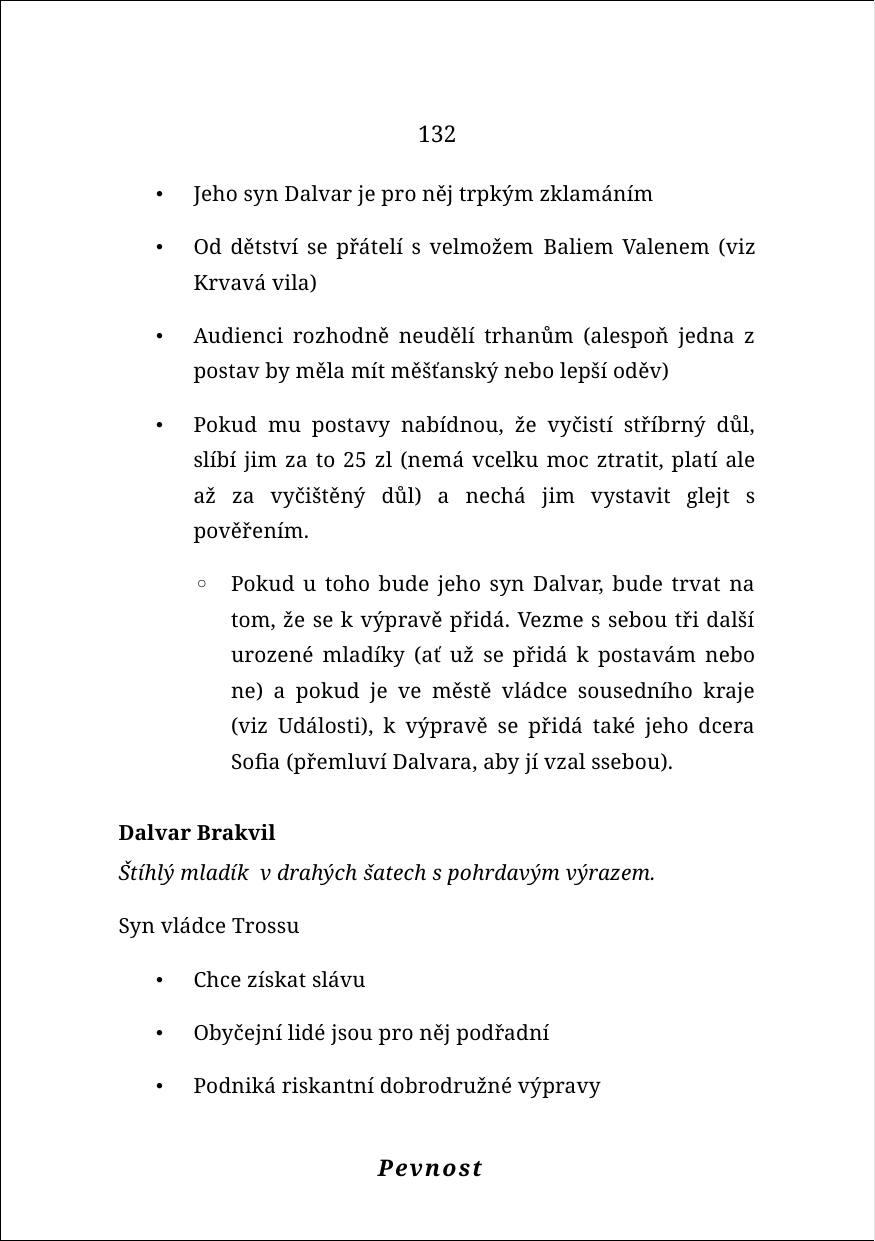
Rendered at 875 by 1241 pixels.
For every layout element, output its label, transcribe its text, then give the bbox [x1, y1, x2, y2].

list Chce získat slávu [156, 965, 756, 993]
text Štíhlý mladík v drahých šatech s pohrdavým výrazem. [118, 858, 756, 887]
subtitle Dalvar Brakvil [118, 818, 756, 846]
text Syn vládce Trossu [118, 911, 756, 940]
list Podniká riskantní dobrodružné výpravy [156, 1071, 756, 1099]
list Jeho syn Dalvar je pro něj trpkým zklamáním [156, 179, 756, 207]
list Obyčejní lidé jsou pro něj podřadní [156, 1018, 756, 1046]
list Od dětství se přátelí s velmožem Baliem Valenem (viz Krvavá vila) [156, 232, 756, 296]
list Pokud mu postavy nabídnou, že vyčistí stříbrný důl, slíbí jim za to 25 zl (nemá vcelku moc ztratit, platí ale až za vyčištěný důl) a nechá jim vystavit glejt s pověřením. [156, 410, 756, 545]
list Pokud u toho bude jeho syn Dalvar, bude trvat na tom, že se k výpravě přidá. Vezme s sebou tři další urozené mladíky (ať už se přidá k postavám nebo ne) a pokud je ve městě vládce sousedního kraje (viz Události), k výpravě se přidá také jeho dcera Sofia (přemluví Dalvara, aby jí vzal ssebou). [193, 569, 756, 776]
list Audienci rozhodně neudělí trhanům (alespoň jedna z postav by měla mít měšťanský nebo lepší oděv) [156, 321, 756, 385]
